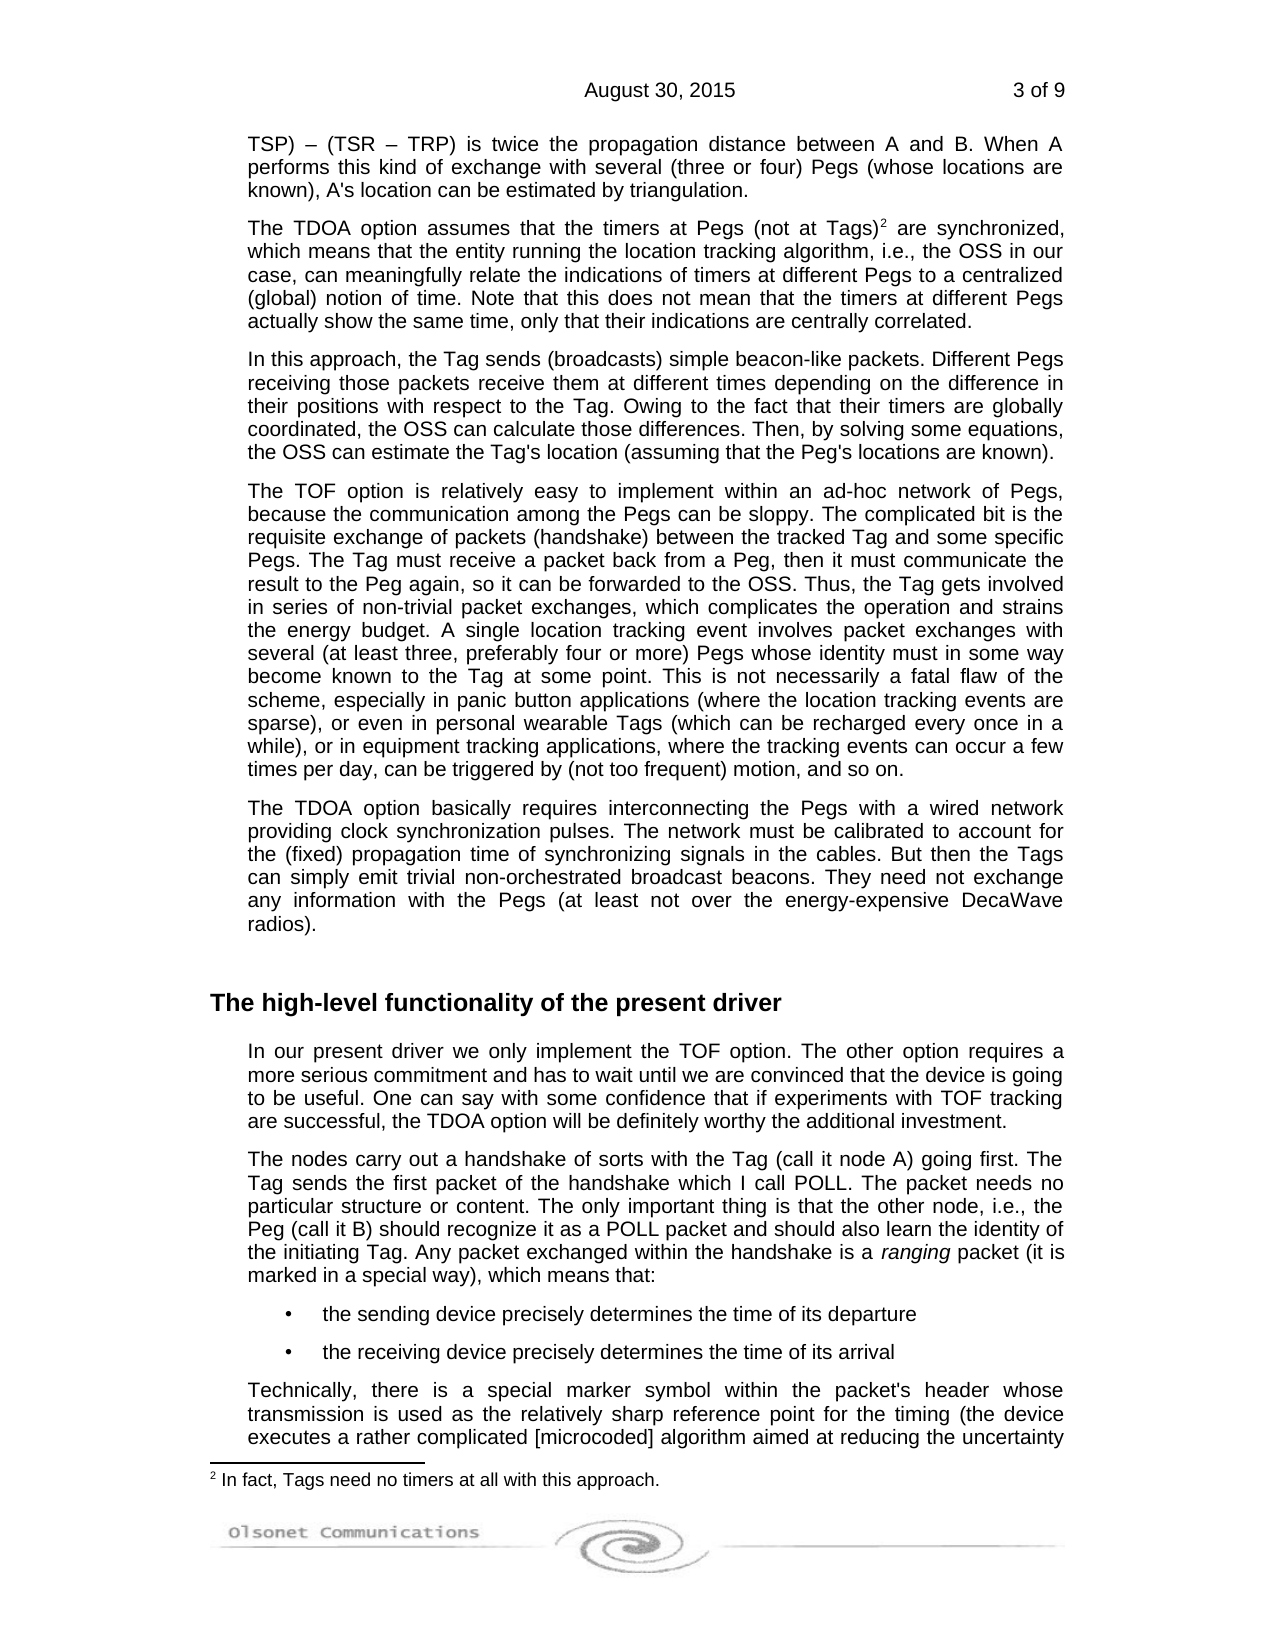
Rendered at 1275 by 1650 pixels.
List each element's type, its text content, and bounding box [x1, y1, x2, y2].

text In our present driver we only implement the TOF option. The other option requires a more serious commitment and has to wait until we are convinced that the device is going to be useful. One can say with some confidence that if experiments with TOF tracking are successful, the TDOA option will be definitely worthy the additional investment. [247, 1040, 1065, 1133]
picture [210, 1504, 1065, 1596]
text Technically, there is a special marker symbol within the packet's header whose transmission is used as the relatively sharp reference point for the timing (the device executes a rather complicated [microcoded] algorithm aimed at reducing the uncertainty [247, 1379, 1065, 1448]
list the receiving device precisely determines the time of its arrival [285, 1341, 1065, 1364]
text The TDOA option assumes that the timers at Pegs (not at Tags) are synchronized, which means that the entity running the location tracking algorithm, i.e., the OSS in our case, can meaningfully relate the indications of timers at different Pegs to a centralized (global) notion of time. Note that this does not mean that the timers at different Pegs actually show the same time, only that their indications are centrally correlated. [247, 217, 1065, 333]
text The nodes carry out a handshake of sorts with the Tag (call it node A) going first. The Tag sends the first packet of the handshake which I call POLL. The packet needs no particular structure or content. The only important thing is that the other node, i.e., the Peg (call it B) should recognize it as a POLL packet and should also learn the identity of the initiating Tag. Any packet exchanged within the handshake is a ranging packet (it is marked in a special way), which means that: [247, 1148, 1065, 1287]
text TSP) – (TSR – TRP) is twice the propagation distance between A and B. When A performs this kind of exchange with several (three or four) Pegs (whose locations are known), A's location can be estimated by triangulation. [247, 132, 1065, 202]
text The TDOA option basically requires interconnecting the Pegs with a wired network providing clock synchronization pulses. The network must be calibrated to account for the (fixed) propagation time of synchronizing signals in the cables. But then the Tags can simply emit trivial non-orchestrated broadcast beacons. They need not exchange any information with the Pegs (at least not over the energy-expensive DecaWave radios). [247, 796, 1065, 936]
text In fact, Tags need no timers at all with this approach. [210, 1469, 1065, 1490]
list the sending device precisely determines the time of its departure [285, 1302, 1065, 1326]
subtitle The high-level functionality of the present driver [210, 989, 1065, 1017]
text The TOF option is relatively easy to implement within an ad-hoc network of Pegs, because the communication among the Pegs can be sloppy. The complicated bit is the requisite exchange of packets (handshake) between the tracked Tag and some specific Pegs. The Tag must receive a packet back from a Peg, then it must communicate the result to the Peg again, so it can be forwarded to the OSS. Thus, the Tag gets involved in series of non-trivial packet exchanges, which complicates the operation and strains the energy budget. A single location tracking event involves packet exchanges with several (at least three, preferably four or more) Pegs whose identity must in some way become known to the Tag at some point. This is not necessarily a fatal flaw of the scheme, especially in panic button applications (where the location tracking events are sparse), or even in personal wearable Tags (which can be recharged every once in a while), or in equipment tracking applications, where the tracking events can occur a few times per day, can be triggered by (not too frequent) motion, and so on. [247, 479, 1065, 781]
text In this approach, the Tag sends (broadcasts) simple beacon-like packets. Different Pegs receiving those packets receive them at different times depending on the difference in their positions with respect to the Tag. Owing to the fact that their timers are globally coordinated, the OSS can calculate those differences. Then, by solving some equations, the OSS can estimate the Tag's location (assuming that the Peg's locations are known). [247, 348, 1065, 464]
